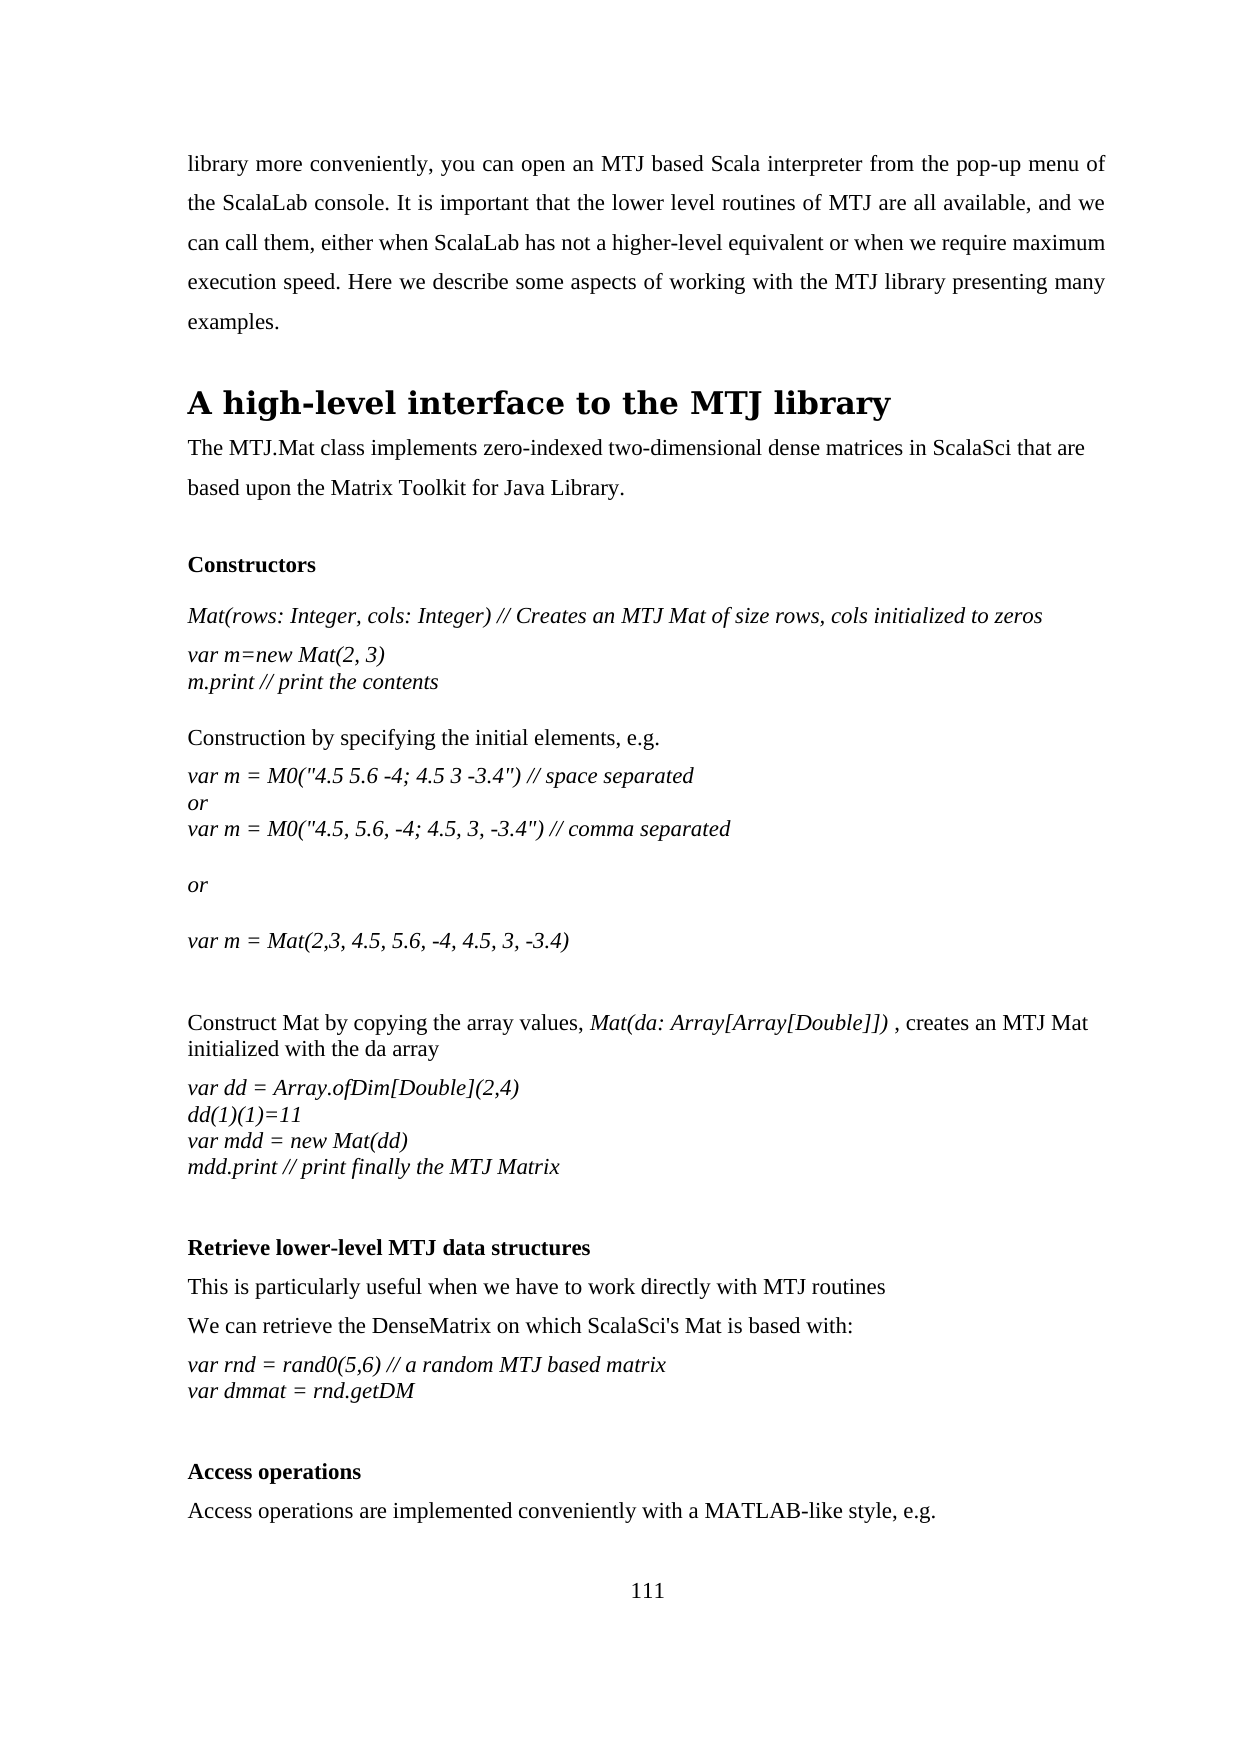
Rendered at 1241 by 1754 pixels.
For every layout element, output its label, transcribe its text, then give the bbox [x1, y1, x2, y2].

text var m = M0("4.5 5.6 -4; 4.5 3 -3.4") // space separated [187, 762, 1108, 789]
text Access operations are implemented conveniently with a MATLAB-like style, e.g. [187, 1497, 1108, 1523]
text mdd.print // print finally the MTJ Matrix [187, 1153, 1108, 1180]
text Construction by specifying the initial elements, e.g. [187, 724, 1108, 750]
text var dmmat = rnd.getDM [187, 1377, 1108, 1403]
text library more conveniently, you can open an MTJ based Scala interpreter from the pop-up menu of the ScalaLab console. It is important that the lower level routines of MTJ are all available, and we can call them, either when ScalaLab has not a higher-level equivalent or when we require maximum execution speed. Here we describe some aspects of working with the MTJ library presenting many examples. [187, 150, 1108, 334]
text We can retrieve the DenseMatrix on which ScalaSci's Mat is based with: [187, 1312, 1108, 1338]
text This is particularly useful when we have to work directly with MTJ routines [187, 1273, 1108, 1299]
subtitle Retrieve lower-level MTJ data structures [187, 1234, 1108, 1261]
text var m=new Mat(2, 3) [187, 641, 1108, 668]
text var dd = Array.ofDim[Double](2,4) [187, 1074, 1108, 1101]
subtitle A high-level interface to the MTJ library [187, 385, 1108, 422]
text dd(1)(1)=11 [187, 1101, 1108, 1127]
text var rnd = rand0(5,6) // a random MTJ based matrix [187, 1351, 1108, 1377]
text var m = M0("4.5, 5.6, -4; 4.5, 3, -3.4") // comma separated [187, 815, 1108, 842]
text The MTJ.Mat class implements zero-indexed two-dimensional dense matrices in ScalaSci that are based upon the Matrix Toolkit for Java Library. [187, 434, 1108, 500]
text or [187, 789, 1108, 815]
text or [187, 871, 1108, 897]
subtitle Access operations [187, 1458, 1108, 1484]
text m.print // print the contents [187, 668, 1108, 694]
text var mdd = new Mat(dd) [187, 1127, 1108, 1153]
text Construct Mat by copying the array values, Mat(da: Array[Array[Double]]) , creates an MTJ Mat initialized with the da array [187, 1009, 1108, 1062]
text var m = Mat(2,3, 4.5, 5.6, -4, 4.5, 3, -3.4) [187, 927, 1108, 953]
text Mat(rows: Integer, cols: Integer) // Creates an MTJ Mat of size rows, cols initialized to zeros [187, 603, 1108, 629]
subtitle Constructors [187, 551, 1108, 577]
